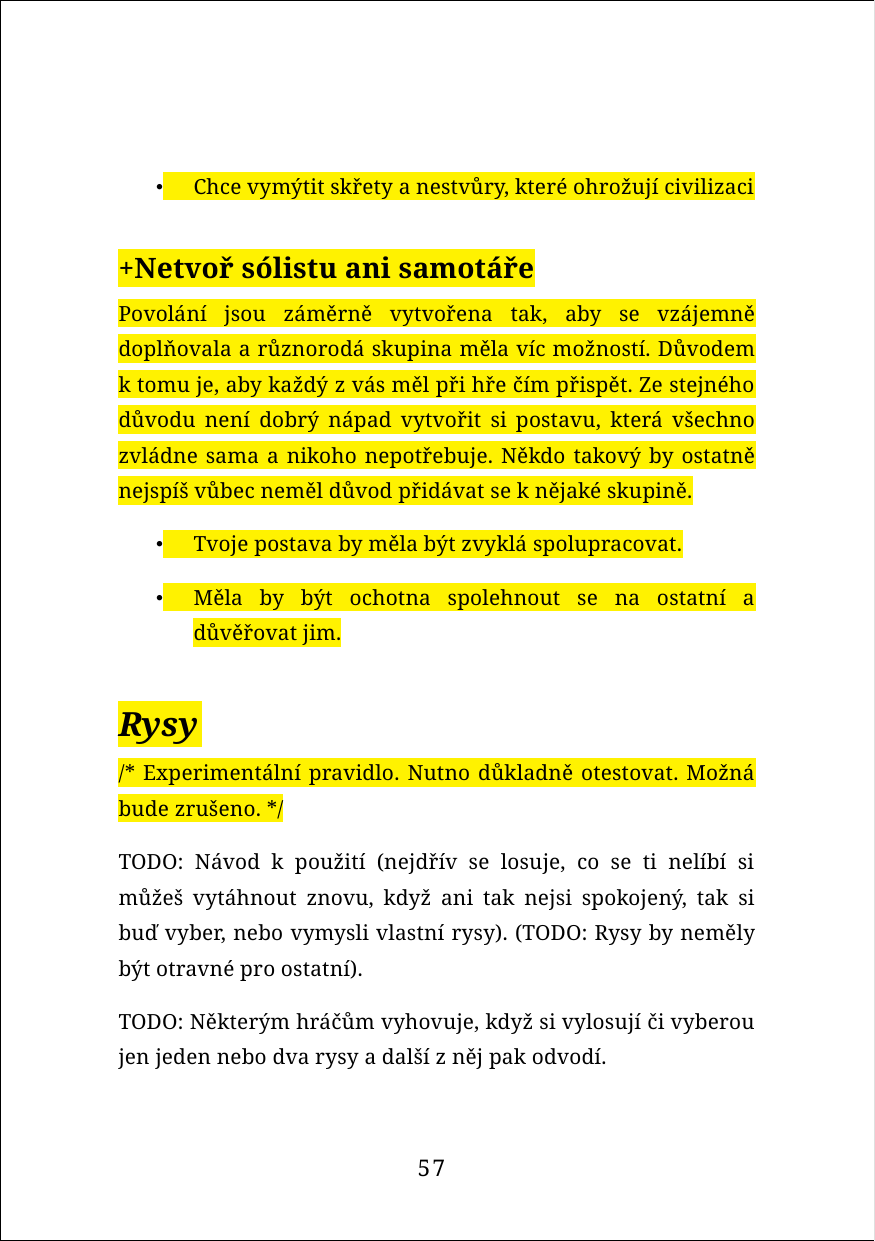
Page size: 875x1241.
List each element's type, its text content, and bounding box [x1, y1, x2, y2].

subtitle Rysy [118, 701, 756, 747]
text TODO: Návod k použití (nejdřív se losuje, co se ti nelíbí si můžeš vytáhnout znovu, když ani tak nejsi spokojený, tak si buď vyber, nebo vymysli vlastní rysy). (TODO: Rysy by neměly být otravné pro ostatní). [118, 847, 756, 982]
subtitle +Netvoř sólistu ani samotáře [118, 249, 756, 287]
text Povolání jsou záměrně vytvořena tak, aby se vzájemně doplňovala a různorodá skupina měla víc možností. Důvodem k tomu je, aby každý z vás měl při hře čím přispět. Ze stejného důvodu není dobrý nápad vytvořit si postavu, která všechno zvládne sama a nikoho nepotřebuje. Někdo takový by ostatně nejspíš vůbec neměl důvod přidávat se k nějaké skupině. [118, 299, 756, 505]
list Chce vymýtit skřety a nestvůry, které ohrožují civilizaci [156, 172, 756, 200]
list Tvoje postava by měla být zvyklá spolupracovat. [156, 529, 756, 558]
text TODO: Některým hráčům vyhovuje, když si vylosují či vyberou jen jeden nebo dva rysy a další z něj pak odvodí. [118, 1007, 756, 1071]
list Měla by být ochotna spolehnout se na ostatní a důvěřovat jim. [156, 583, 756, 647]
text /* Experimentální pravidlo. Nutno důkladně otestovat. Možná bude zrušeno. */ [118, 758, 756, 822]
